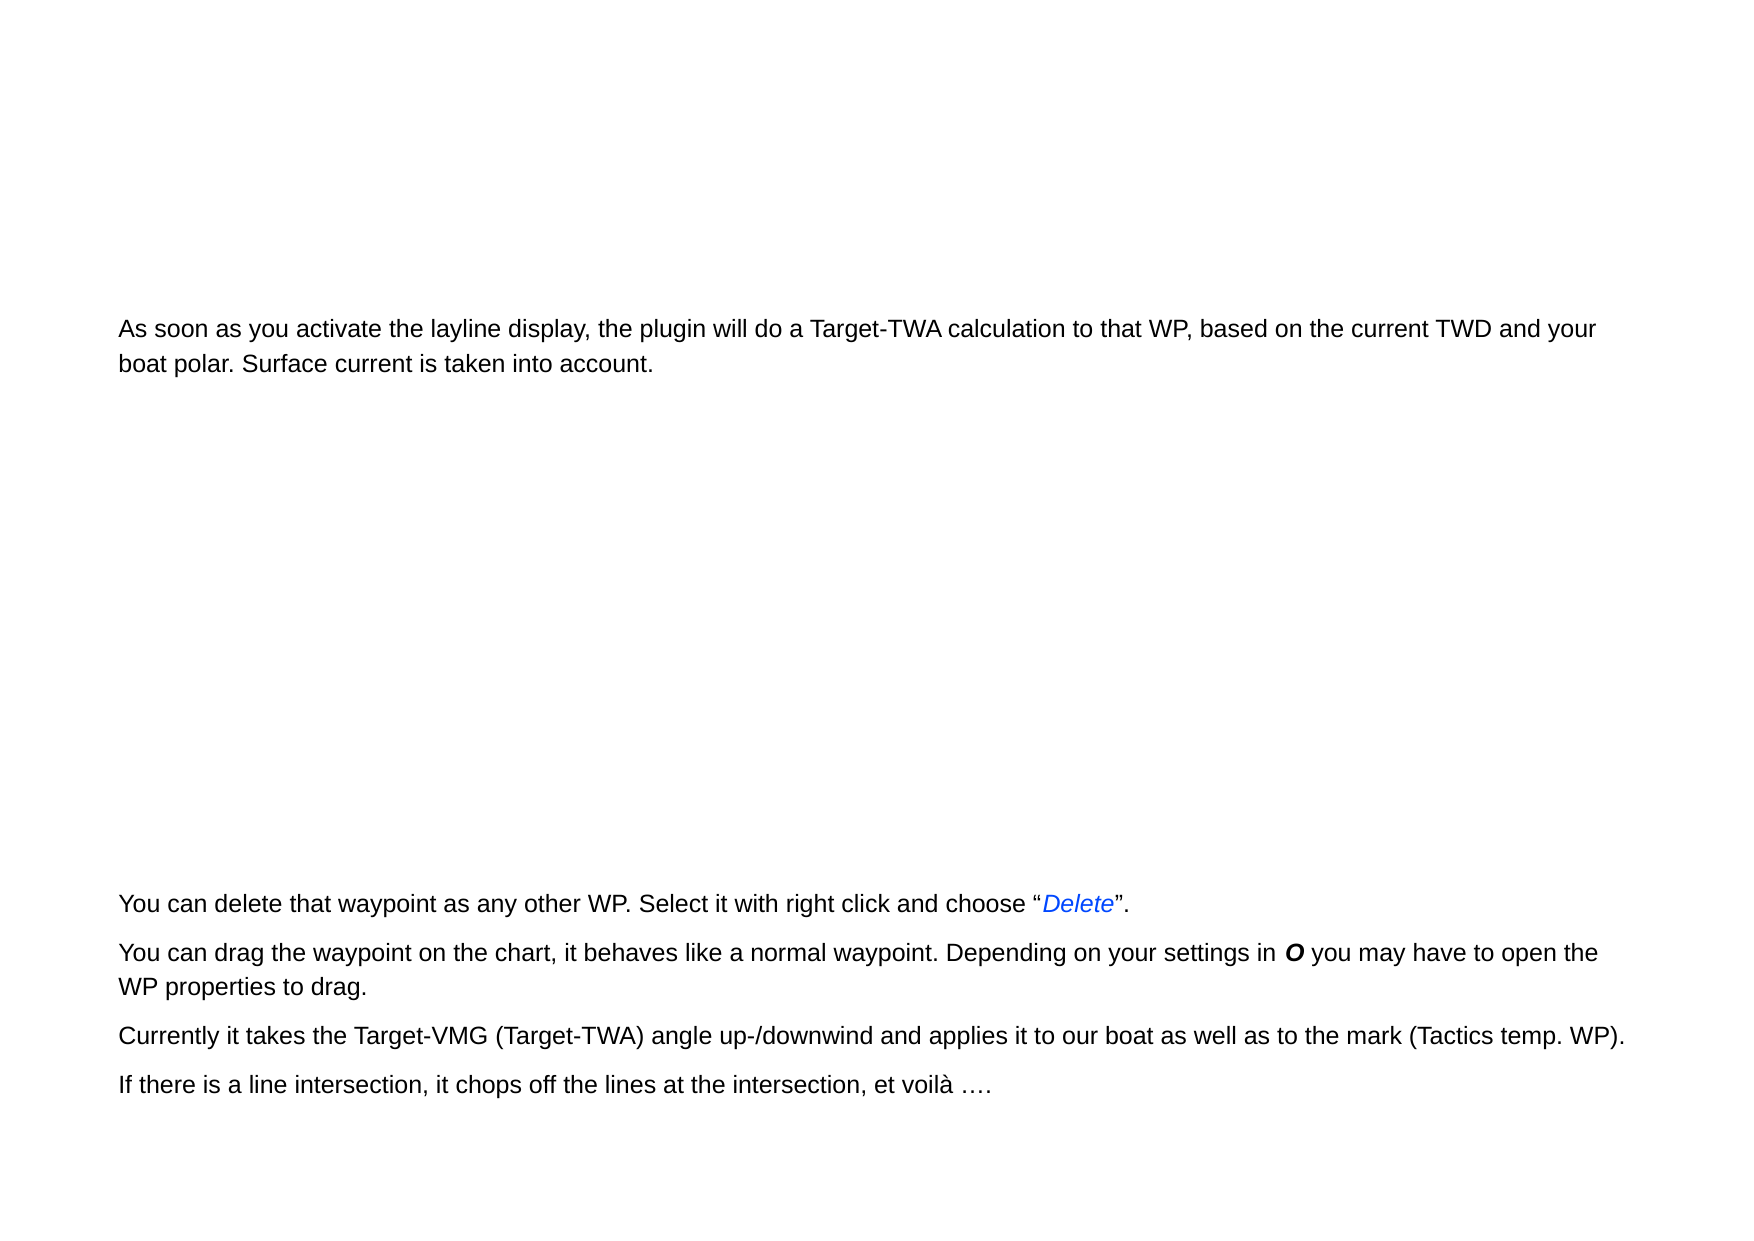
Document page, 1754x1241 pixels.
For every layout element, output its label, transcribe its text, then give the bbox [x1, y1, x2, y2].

text Currently it takes the Target-VMG (Target-TWA) angle up-/downwind and applies it to our boat as well as to the mark (Tactics temp. WP). [118, 1021, 1636, 1050]
text You can drag the waypoint on the chart, it behaves like a normal waypoint. Depending on your settings in O you may have to open the WP properties to drag. [118, 938, 1636, 1001]
text You can delete that waypoint as any other WP. Select it with right click and choose “Delete”. [118, 888, 1636, 917]
text If there is a line intersection, it chops off the lines at the intersection, et voilà …. [118, 1070, 1636, 1099]
text As soon as you activate the layline display, the plugin will do a Target-TWA calculation to that WP, based on the current TWD and your boat polar. Surface current is taken into account. [118, 314, 1636, 378]
